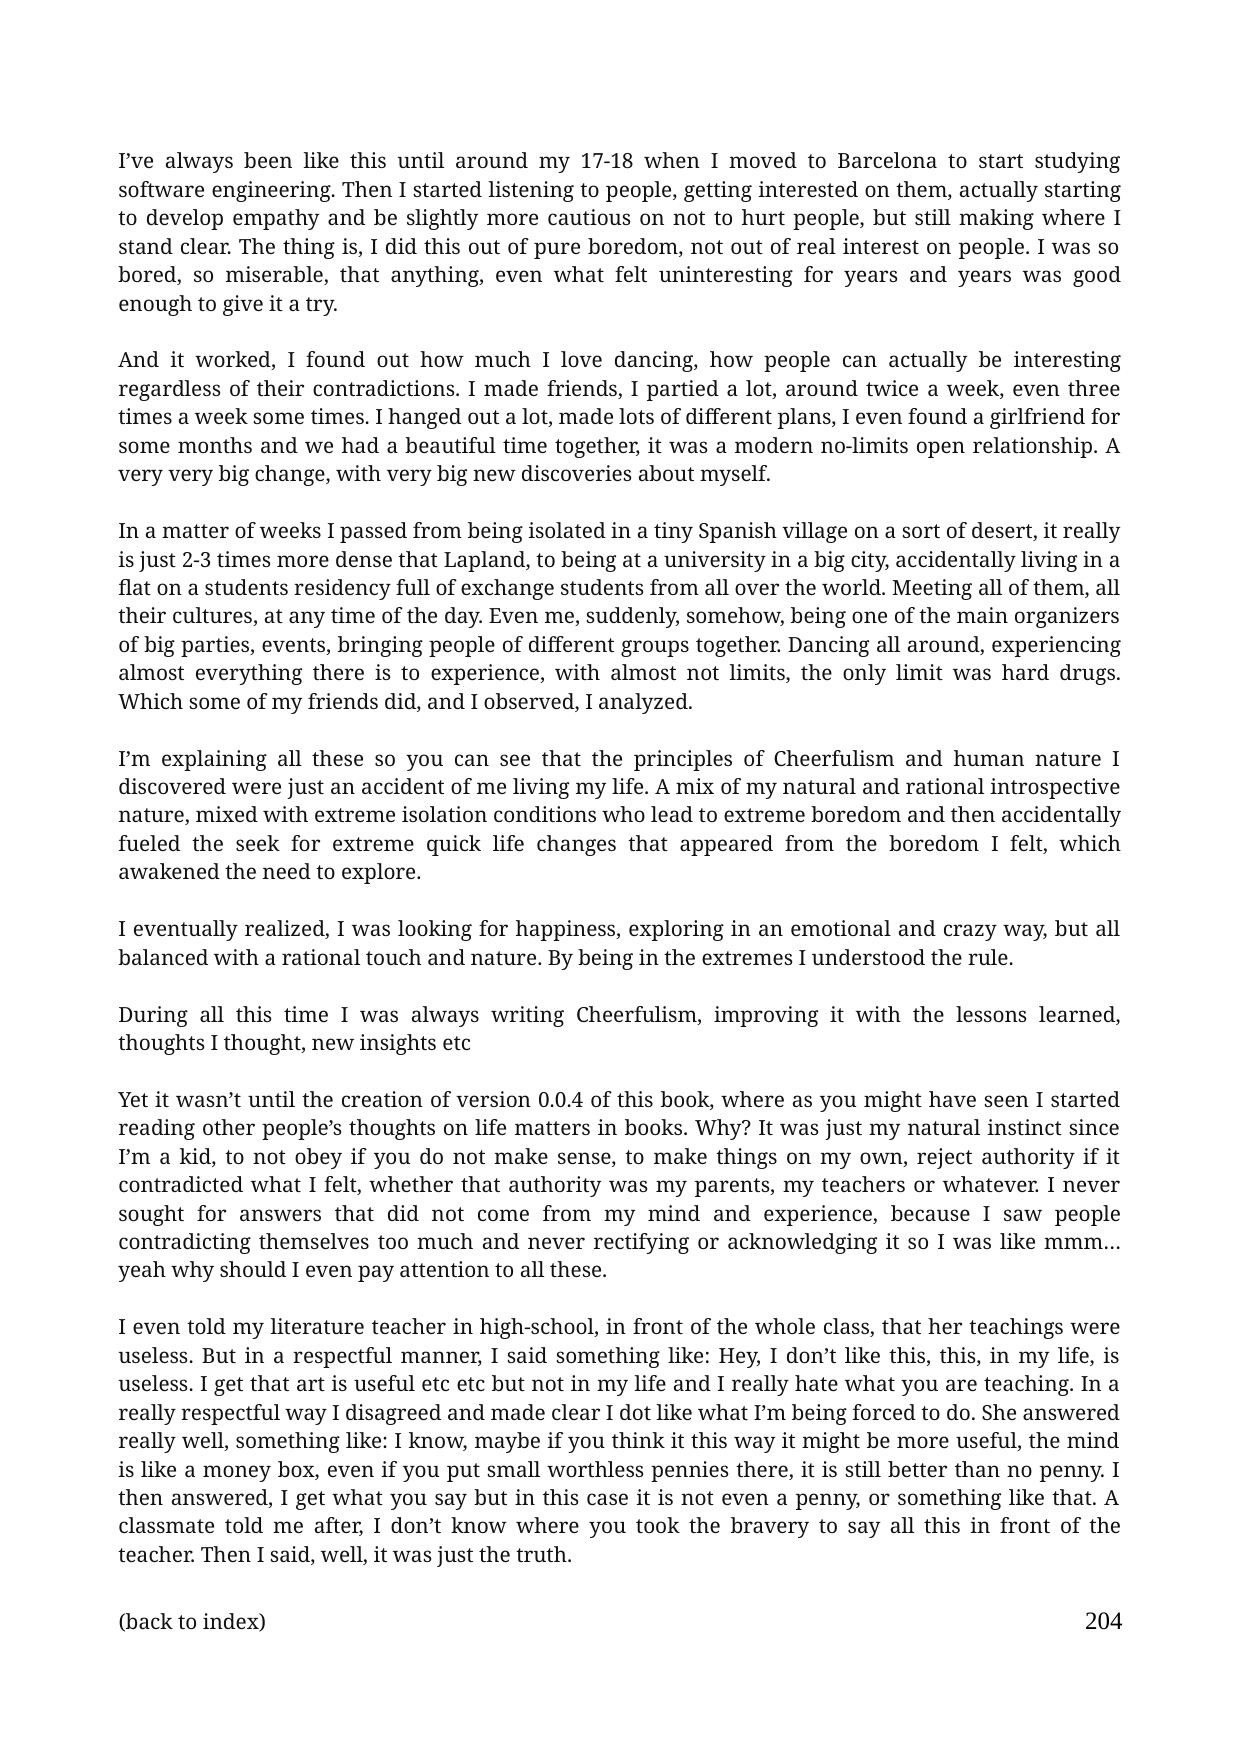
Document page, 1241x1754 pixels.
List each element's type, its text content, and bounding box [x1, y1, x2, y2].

text I’ve always been like this until around my 17-18 when I moved to Barcelona to start studying software engineering. Then I started listening to people, getting interested on them, actually starting to develop empathy and be slightly more cautious on not to hurt people, but still making where I stand clear. The thing is, I did this out of pure boredom, not out of real interest on people. I was so bored, so miserable, that anything, even what felt uninteresting for years and years was good enough to give it a try. [118, 147, 1122, 317]
text And it worked, I found out how much I love dancing, how people can actually be interesting regardless of their contradictions. I made friends, I partied a lot, around twice a week, even three times a week some times. I hanged out a lot, made lots of different plans, I even found a girlfriend for some months and we had a beautiful time together, it was a modern no-limits open relationship. A very very big change, with very big new discoveries about myself. [118, 346, 1122, 488]
text Yet it wasn’t until the creation of version 0.0.4 of this book, where as you might have seen I started reading other people’s thoughts on life matters in books. Why? It was just my natural instinct since I’m a kid, to not obey if you do not make sense, to make things on my own, reject authority if it contradicted what I felt, whether that authority was my parents, my teachers or whatever. I never sought for answers that did not come from my mind and experience, because I saw people contradicting themselves too much and never rectifying or acknowledging it so I was like mmm… yeah why should I even pay attention to all these. [118, 1085, 1122, 1284]
text I eventually realized, I was looking for happiness, exploring in an emotional and crazy way, but all balanced with a rational touch and nature. By being in the extremes I understood the rule. [118, 914, 1122, 971]
text In a matter of weeks I passed from being isolated in a tiny Spanish village on a sort of desert, it really is just 2-3 times more dense that Lapland, to being at a university in a big city, accidentally living in a flat on a students residency full of exchange students from all over the world. Meeting all of them, all their cultures, at any time of the day. Even me, suddenly, somehow, being one of the main organizers of big parties, events, bringing people of different groups together. Dancing all around, experiencing almost everything there is to experience, with almost not limits, the only limit was hard drugs. Which some of my friends did, and I observed, I analyzed. [118, 516, 1122, 715]
text During all this time I was always writing Cheerfulism, improving it with the lessons learned, thoughts I thought, new insights etc [118, 1000, 1122, 1057]
text I even told my literature teacher in high-school, in front of the whole class, that her teachings were useless. But in a respectful manner, I said something like: Hey, I don’t like this, this, in my life, is useless. I get that art is useful etc etc but not in my life and I really hate what you are teaching. In a really respectful way I disagreed and made clear I dot like what I’m being forced to do. She answered really well, something like: I know, maybe if you think it this way it might be more useful, the mind is like a money box, even if you put small worthless pennies there, it is still better than no penny. I then answered, I get what you say but in this case it is not even a penny, or something like that. A classmate told me after, I don’t know where you took the bravery to say all this in front of the teacher. Then I said, well, it was just the truth. [118, 1312, 1122, 1568]
text I’m explaining all these so you can see that the principles of Cheerfulism and human nature I discovered were just an accident of me living my life. A mix of my natural and rational introspective nature, mixed with extreme isolation conditions who lead to extreme boredom and then accidentally fueled the seek for extreme quick life changes that appeared from the boredom I felt, which awakened the need to explore. [118, 744, 1122, 886]
